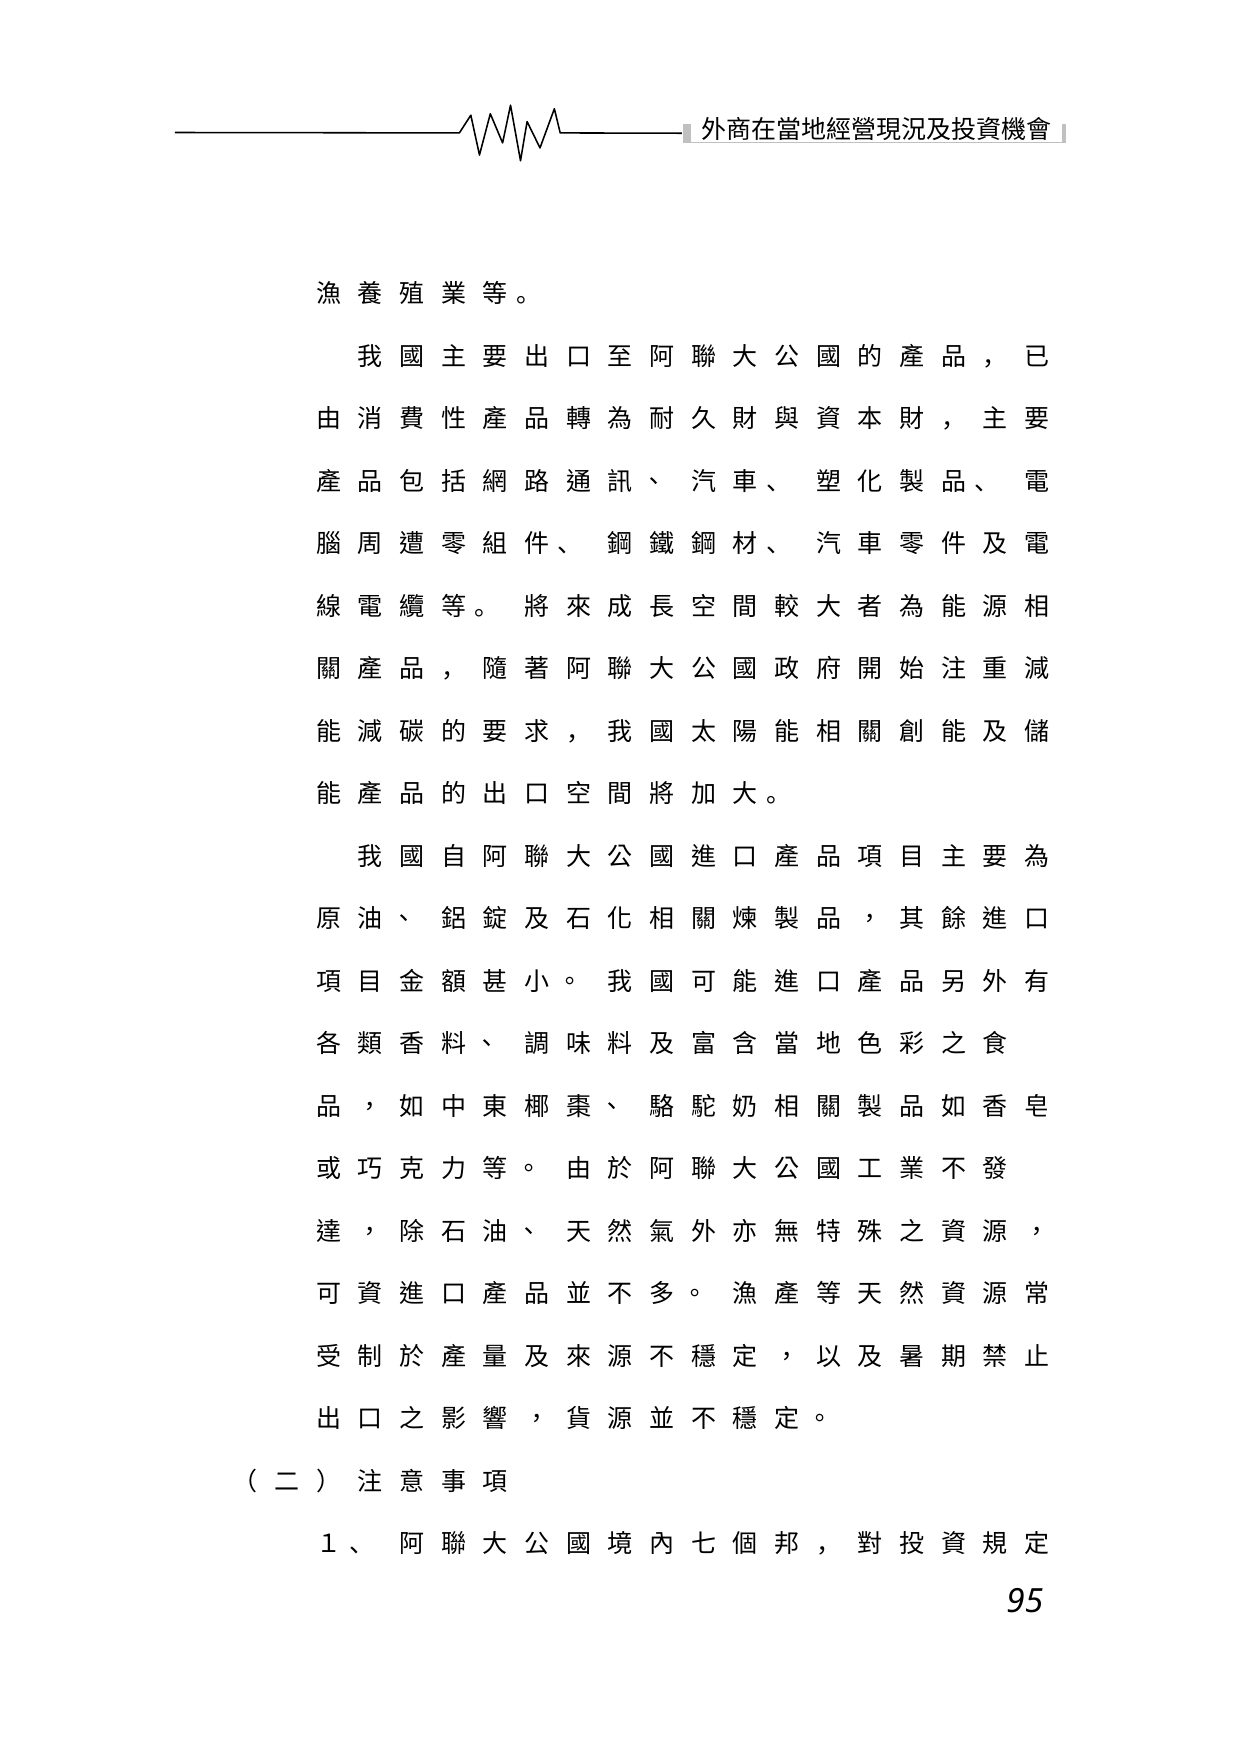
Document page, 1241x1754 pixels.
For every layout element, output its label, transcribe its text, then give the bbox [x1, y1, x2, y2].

text １、阿聯大公國境內七個邦，對投資規定 [281, 1500, 1058, 1563]
text （二）注意事項 [207, 1438, 1058, 1500]
text 我國自阿聯大公國進口產品項目主要為原油、鋁錠及石化相關煉製品，其餘進口項目金額甚小。我國可能進口產品另外有各類香料、調味料及富含當地色彩之食品，如中東椰棗、駱駝奶相關製品如香皂或巧克力等。由於阿聯大公國工業不發達，除石油、天然氣外亦無特殊之資源，可資進口產品並不多。漁產等天然資源常受制於產量及來源不穩定，以及暑期禁止出口之影響，貨源並不穩定。 [281, 813, 1058, 1438]
text 漁養殖業等。 [281, 250, 1058, 313]
text 我國主要出口至阿聯大公國的產品，已由消費性產品轉為耐久財與資本財，主要產品包括網路通訊、汽車、塑化製品、電腦周遭零組件、鋼鐵鋼材、汽車零件及電線電纜等。將來成長空間較大者為能源相關產品，隨著阿聯大公國政府開始注重減能減碳的要求，我國太陽能相關創能及儲能產品的出口空間將加大。 [281, 313, 1058, 813]
